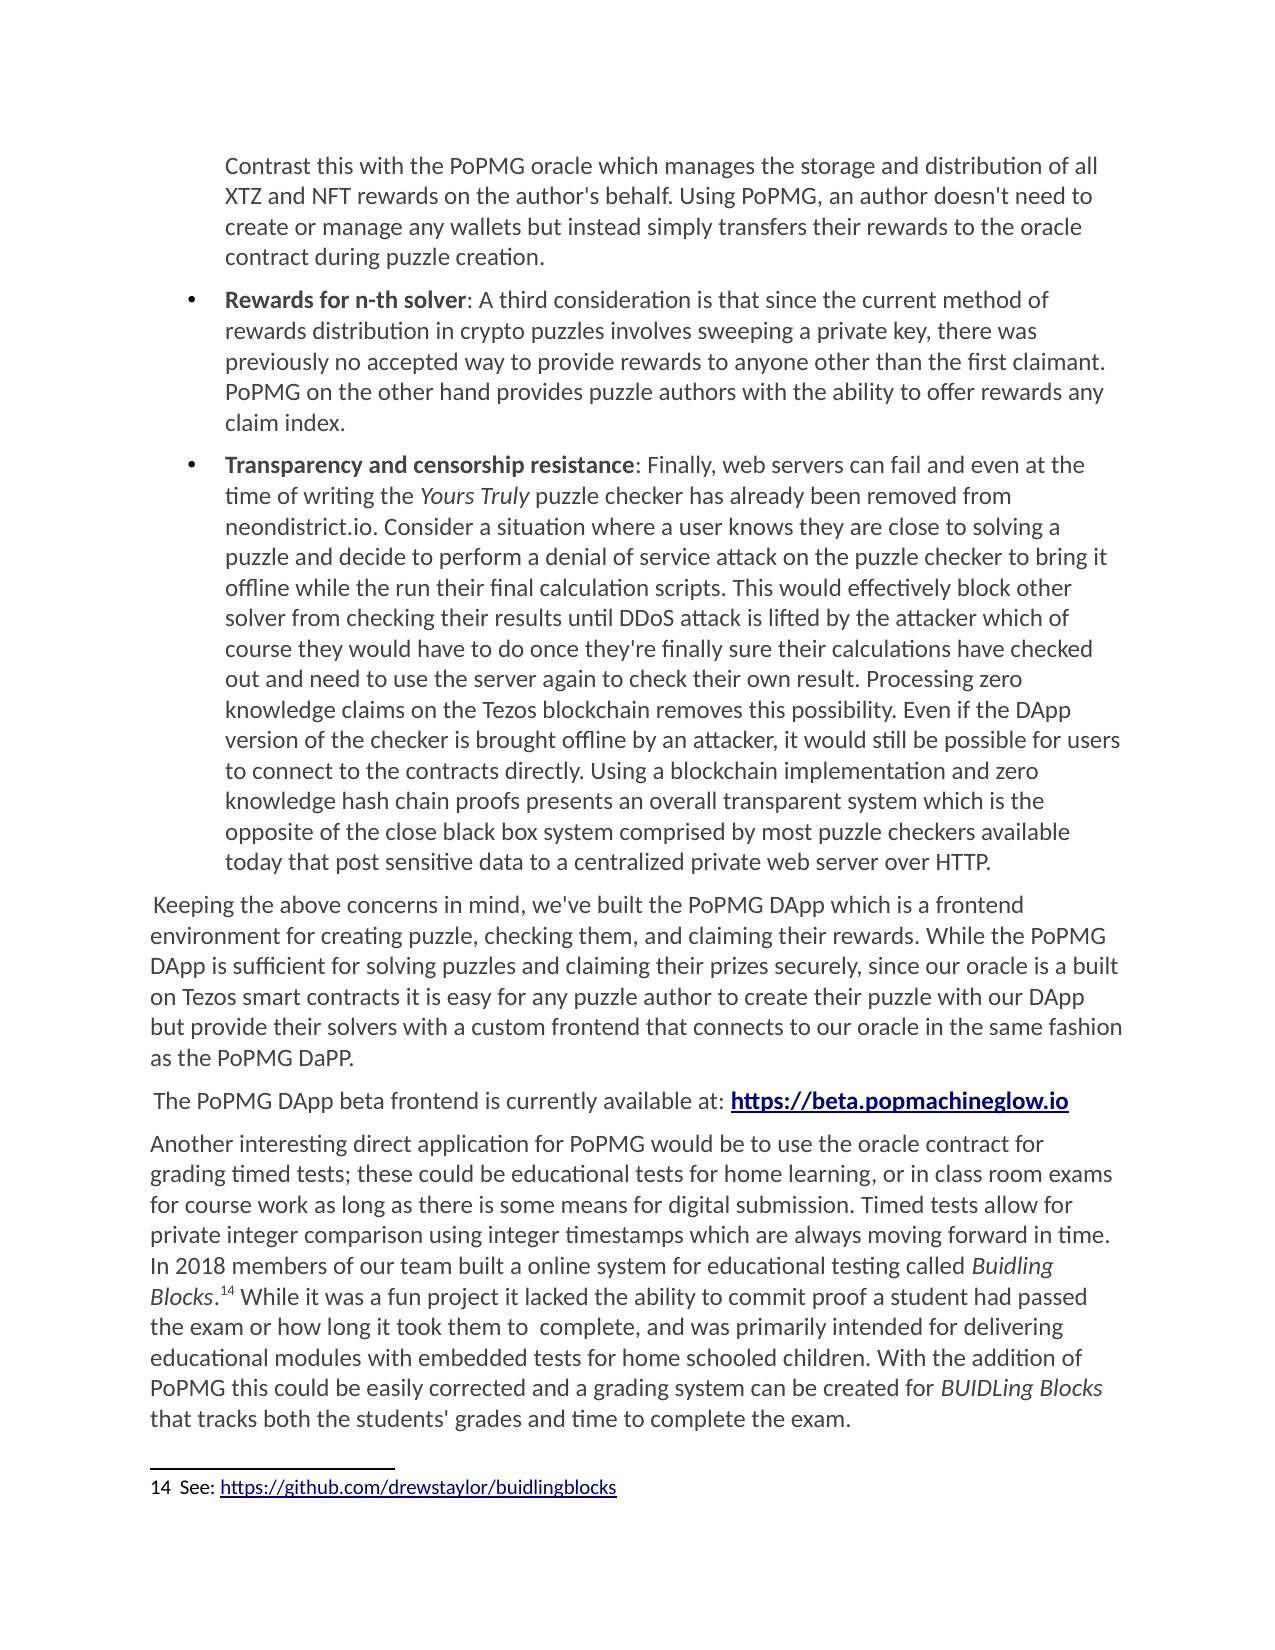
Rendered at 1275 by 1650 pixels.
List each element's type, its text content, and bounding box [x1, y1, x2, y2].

text See: https://github.com/drewstaylor/buidlingblocks [150, 1474, 1125, 1500]
list Rewards for n-th solver: A third consideration is that since the current method of rewards distribution in crypto puzzles involves sweeping a private key, there was previously no accepted way to provide rewards to anyone other than the first claimant. PoPMG on the other hand provides puzzle authors with the ability to offer rewards any claim index. [187, 284, 1125, 437]
text Keeping the above concerns in mind, we've built the PoPMG DApp which is a frontend environment for creating puzzle, checking them, and claiming their rewards. While the PoPMG DApp is sufficient for solving puzzles and claiming their prizes securely, since our oracle is a built on Tezos smart contracts it is easy for any puzzle author to create their puzzle with our DApp but provide their solvers with a custom frontend that connects to our oracle in the same fashion as the PoPMG DaPP. [150, 889, 1125, 1073]
text Another interesting direct application for PoPMG would be to use the oracle contract for grading timed tests; these could be educational tests for home learning, or in class room exams for course work as long as there is some means for digital submission. Timed tests allow for private integer comparison using integer timestamps which are always moving forward in time. In 2018 members of our team built a online system for educational testing called Buidling Blocks. While it was a fun project it lacked the ability to commit proof a student had passed the exam or how long it took them to complete, and was primarily intended for delivering educational modules with embedded tests for home schooled children. With the addition of PoPMG this could be easily corrected and a grading system can be created for BUIDLing Blocks that tracks both the students' grades and time to complete the exam. [150, 1128, 1125, 1433]
text The PoPMG DApp beta frontend is currently available at: https://beta.popmachineglow.io [150, 1085, 1125, 1116]
list Transparency and censorship resistance: Finally, web servers can fail and even at the time of writing the Yours Truly puzzle checker has already been removed from neondistrict.io. Consider a situation where a user knows they are close to solving a puzzle and decide to perform a denial of service attack on the puzzle checker to bring it offline while the run their final calculation scripts. This would effectively block other solver from checking their results until DDoS attack is lifted by the attacker which of course they would have to do once they're finally sure their calculations have checked out and need to use the server again to check their own result. Processing zero knowledge claims on the Tezos blockchain removes this possibility. Even if the DApp version of the checker is brought offline by an attacker, it would still be possible for users to connect to the contracts directly. Using a blockchain implementation and zero knowledge hash chain proofs presents an overall transparent system which is the opposite of the close black box system comprised by most puzzle checkers available today that post sensitive data to a centralized private web server over HTTP. [187, 450, 1125, 877]
list Contrast this with the PoPMG oracle which manages the storage and distribution of all XTZ and NFT rewards on the author's behalf. Using PoPMG, an author doesn't need to create or manage any wallets but instead simply transfers their rewards to the oracle contract during puzzle creation. [187, 150, 1125, 272]
